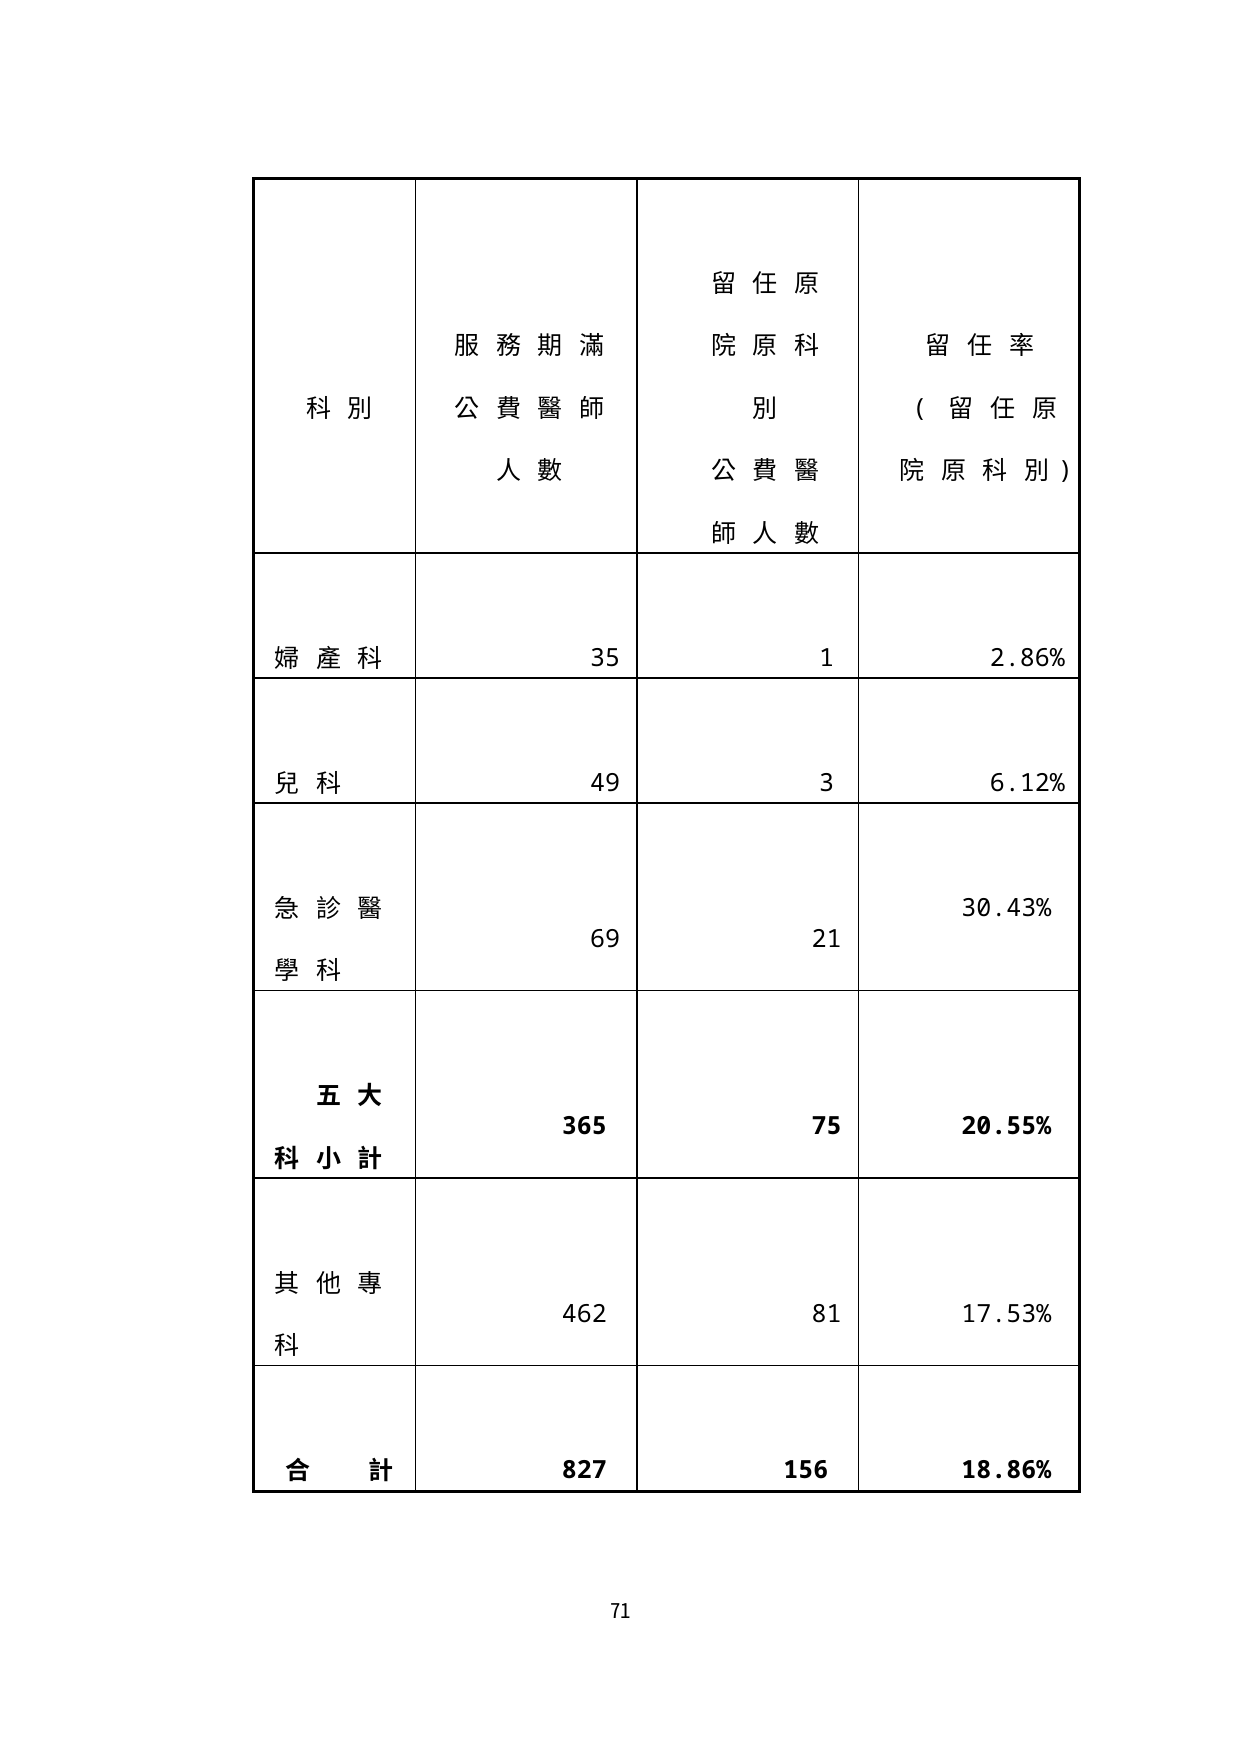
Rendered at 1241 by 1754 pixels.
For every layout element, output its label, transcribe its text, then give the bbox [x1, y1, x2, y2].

table_cell 81 [638, 1179, 858, 1365]
table_cell 365 [416, 991, 636, 1177]
table_cell 156 [638, 1366, 858, 1490]
table_cell 合 計 [255, 1366, 415, 1490]
table_cell 18.86% [859, 1366, 1078, 1490]
table_cell 20.55% [859, 991, 1078, 1177]
table_cell 急診醫學科 [255, 804, 415, 990]
table_cell 2.86% [859, 554, 1078, 677]
table_cell 69 [416, 804, 636, 990]
table_cell 3 [638, 679, 858, 802]
table_cell 75 [638, 991, 858, 1177]
table_cell 1 [638, 554, 858, 677]
table_cell 婦產科 [255, 554, 415, 677]
table_cell 兒科 [255, 679, 415, 802]
table_cell 五大科小計 [255, 991, 415, 1177]
table_header 科別 [255, 180, 415, 552]
table_cell 827 [416, 1366, 636, 1490]
table_header 服務期滿 公費醫師人數 [416, 180, 636, 552]
table_cell 462 [416, 1179, 636, 1365]
table_cell 21 [638, 804, 858, 990]
table_cell 17.53% [859, 1179, 1078, 1365]
table_cell 35 [416, 554, 636, 677]
table_cell 49 [416, 679, 636, 802]
table_header 留任原院原科別 公費醫師人數 [638, 180, 858, 552]
table_header 留任率 (留任原院原科別) [859, 180, 1078, 552]
table_cell 其他專科 [255, 1179, 415, 1365]
table_cell 6.12% [859, 679, 1078, 802]
table_cell 30.43% [859, 804, 1078, 990]
